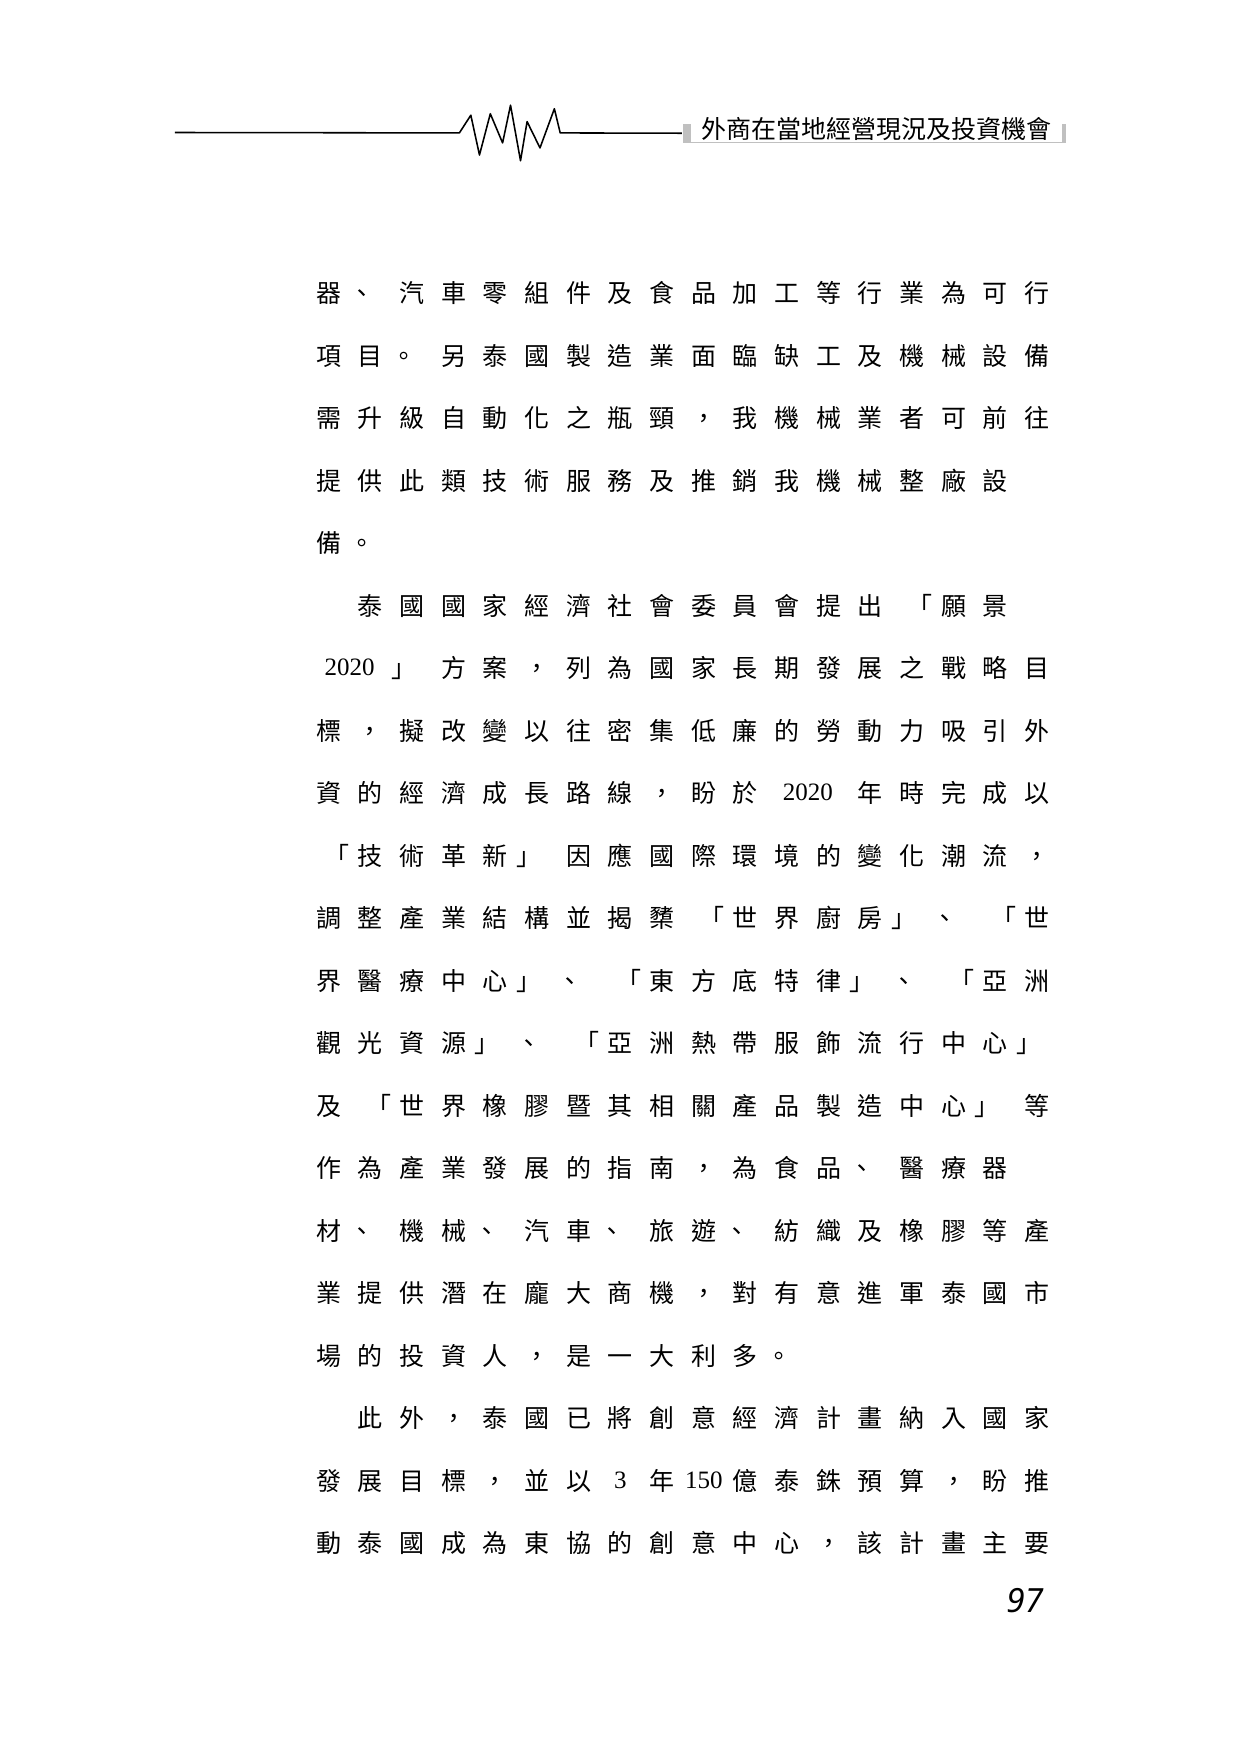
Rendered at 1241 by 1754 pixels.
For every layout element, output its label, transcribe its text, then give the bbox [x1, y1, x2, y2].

text 泰國國家經濟社會委員會提出「願景2020」方案，列為國家長期發展之戰略目標，擬改變以往密集低廉的勞動力吸引外資的經濟成長路線，盼於2020年時完成以「技術革新」因應國際環境的變化潮流，調整產業結構並揭櫫「世界廚房」、「世界醫療中心」、「東方底特律」、「亞洲觀光資源」、「亞洲熱帶服飾流行中心」及「世界橡膠暨其相關產品製造中心」等作為產業發展的指南，為食品、醫療器材、機械、汽車、旅遊、紡織及橡膠等產業提供潛在龐大商機，對有意進軍泰國市場的投資人，是一大利多。 [281, 563, 1058, 1375]
text 器、汽車零組件及食品加工等行業為可行項目。另泰國製造業面臨缺工及機械設備需升級自動化之瓶頸，我機械業者可前往提供此類技術服務及推銷我機械整廠設備。 [281, 250, 1058, 563]
text 此外，泰國已將創意經濟計畫納入國家發展目標，並以3年150億泰銖預算，盼推動泰國成為東協的創意中心，該計畫主要 [281, 1375, 1058, 1563]
